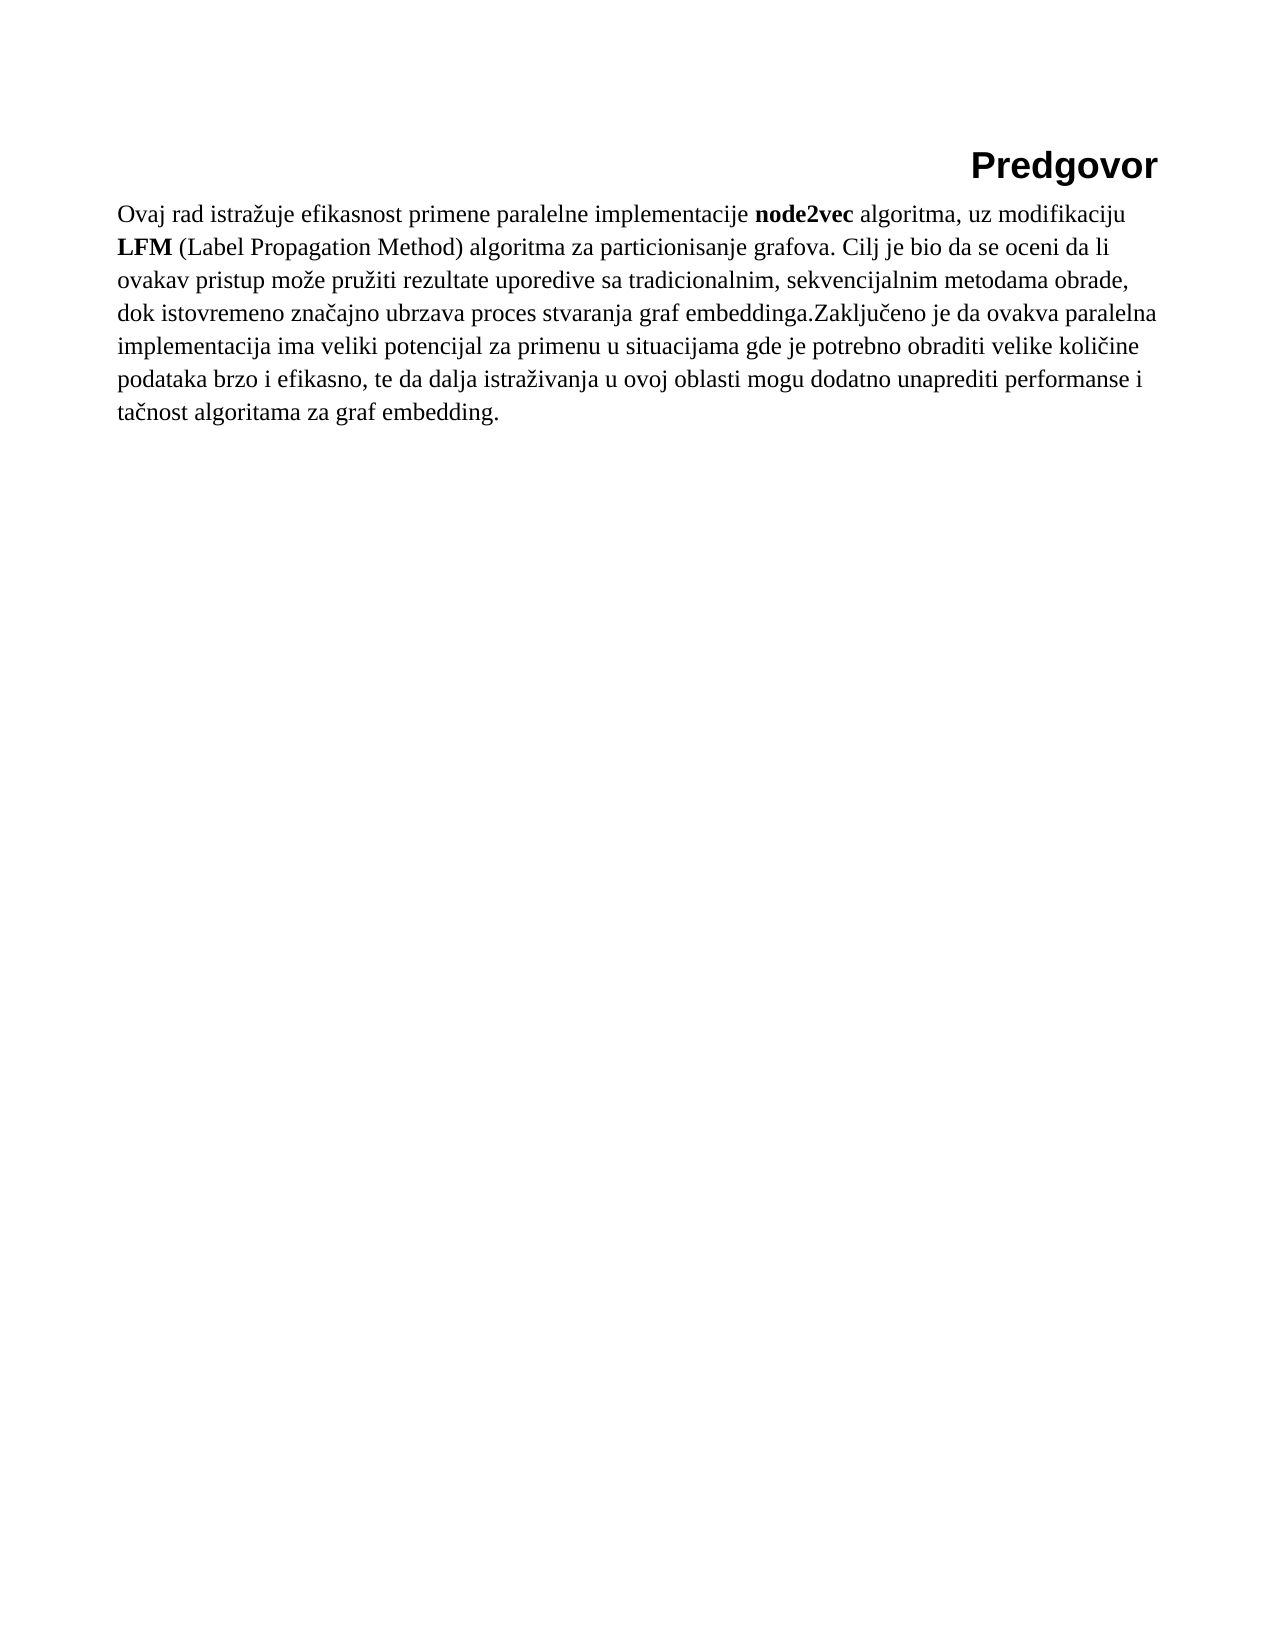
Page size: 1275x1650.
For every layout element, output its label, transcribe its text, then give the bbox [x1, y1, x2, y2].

subtitle Predgovor [117, 143, 1158, 186]
text Ovaj rad istražuje efikasnost primene paralelne implementacije node2vec algoritma, uz modifikaciju LFM (Label Propagation Method) algoritma za particionisanje grafova. Cilj je bio da se oceni da li ovakav pristup može pružiti rezultate uporedive sa tradicionalnim, sekvencijalnim metodama obrade, dok istovremeno značajno ubrzava proces stvaranja graf embeddinga.Zaključeno je da ovakva paralelna implementacija ima veliki potencijal za primenu u situacijama gde je potrebno obraditi velike količine podataka brzo i efikasno, te da dalja istraživanja u ovoj oblasti mogu dodatno unaprediti performanse i tačnost algoritama za graf embedding. [117, 199, 1158, 426]
